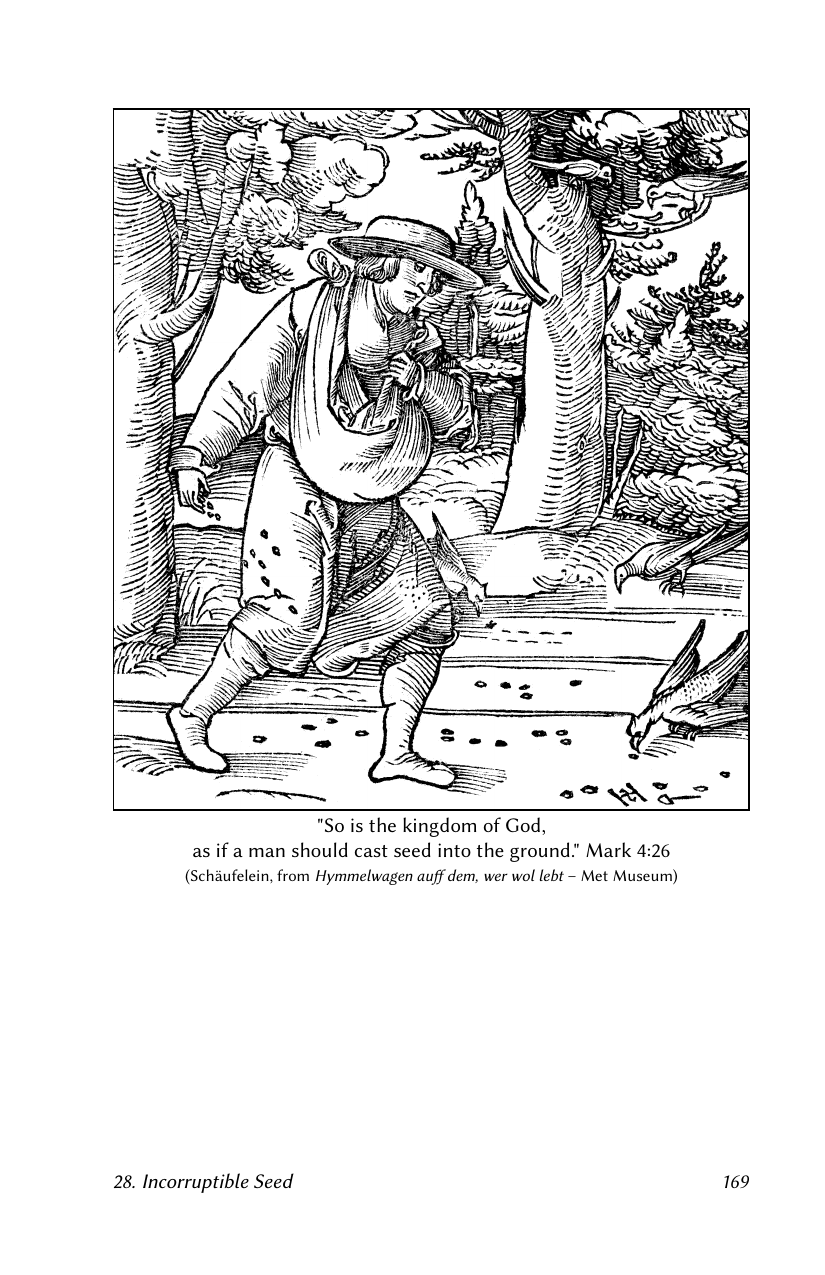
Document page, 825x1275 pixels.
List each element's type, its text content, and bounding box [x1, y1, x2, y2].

text (Schäufelein, from Hymmelwagen auff dem, wer wol lebt – Met Museum) [116, 862, 747, 886]
picture [114, 110, 748, 809]
text as if a man should cast seed into the ground." Mark 4:26 [116, 838, 747, 862]
text "So is the kingdom of God, [116, 811, 747, 838]
